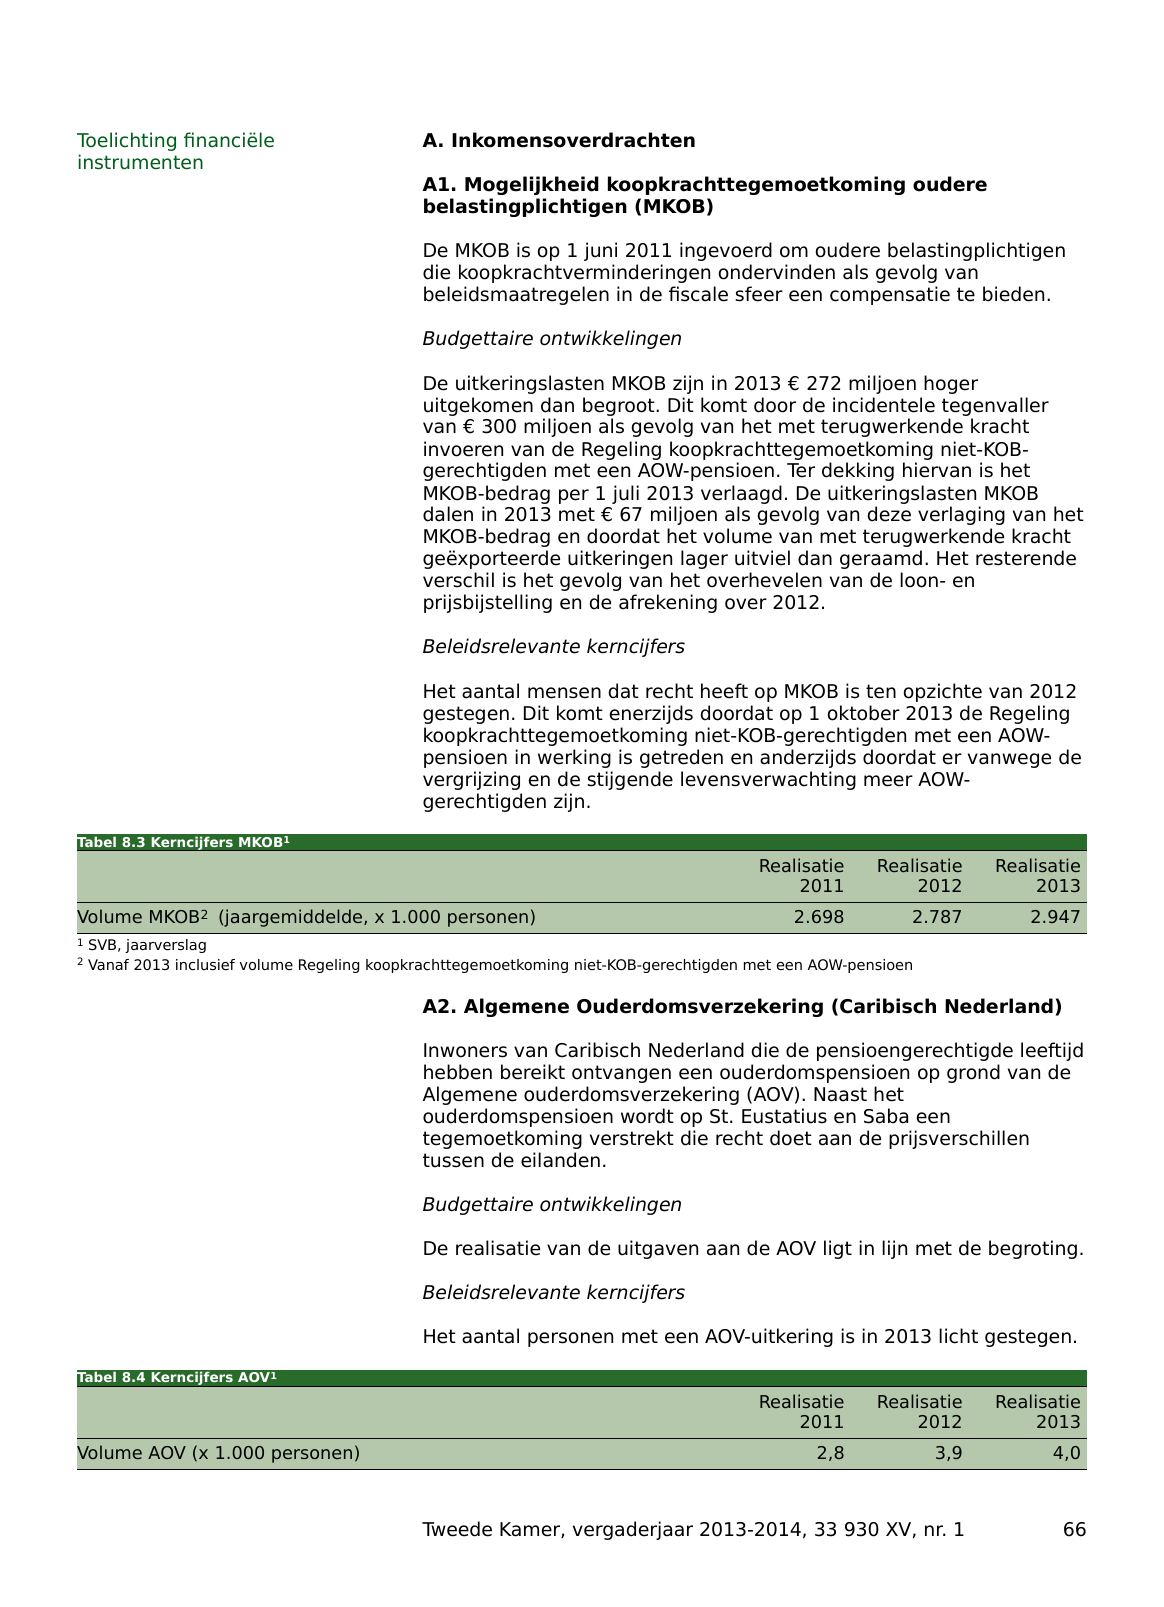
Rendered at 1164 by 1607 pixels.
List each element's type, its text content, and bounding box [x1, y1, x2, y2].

text Toelichting financiële instrumenten [77, 130, 399, 174]
subtitle A2. Algemene Ouderdomsverzekering (Caribisch Nederland) [422, 996, 1087, 1018]
subtitle Beleidsrelevante kerncijfers [422, 636, 1087, 658]
table_cell 2,8 [732, 1439, 850, 1469]
subtitle Budgettaire ontwikkelingen [422, 328, 1087, 350]
table_cell 2.787 [850, 903, 968, 933]
subtitle Budgettaire ontwikkelingen [422, 1194, 1087, 1216]
text Het aantal mensen dat recht heeft op MKOB is ten opzichte van 2012 gestegen. Dit komt enerzijds doordat op 1 oktober 2013 de Regeling koopkrachttegemoetkoming niet-KOB-gerechtigden met een AOW-pensioen in werking is getreden en anderzijds doordat er vanwege de vergrijzing en de stijgende levensverwachting meer AOW-gerechtigden zijn. [422, 681, 1087, 812]
table_cell Volume MKOB2 (jaargemiddelde, x 1.000 personen) [77, 903, 732, 933]
table_cell Realisatie 2012 [850, 851, 968, 902]
table_cell 2.947 [969, 903, 1087, 933]
table_cell [77, 1387, 732, 1438]
table_cell 4,0 [969, 1439, 1087, 1469]
table_cell [77, 851, 732, 902]
table_cell Realisatie 2011 [732, 1387, 850, 1438]
table_cell 3,9 [850, 1439, 968, 1469]
subtitle Beleidsrelevante kerncijfers [422, 1282, 1087, 1304]
text De realisatie van de uitgaven aan de AOV ligt in lijn met de begroting. [422, 1238, 1087, 1260]
table_cell 1 SVB, jaarverslag 2 Vanaf 2013 inclusief volume Regeling koopkrachttegemoetkoming niet-KOB-gerechtigden met een AOW-pensioen [77, 934, 1087, 973]
subtitle A1. Mogelijkheid koopkrachttegemoetkoming oudere belastingplichtigen (MKOB) [422, 174, 1087, 218]
table_cell Volume AOV (x 1.000 personen) [77, 1439, 732, 1469]
table_cell Realisatie 2013 [969, 1387, 1087, 1438]
table_cell Realisatie 2012 [850, 1387, 968, 1438]
text De MKOB is op 1 juni 2011 ingevoerd om oudere belastingplichtigen die koopkrachtverminderingen ondervinden als gevolg van beleidsmaatregelen in de fiscale sfeer een compensatie te bieden. [422, 240, 1087, 306]
table_header Tabel 8.3 Kerncijfers MKOB1 [77, 834, 1087, 850]
text Inwoners van Caribisch Nederland die de pensioengerechtigde leeftijd hebben bereikt ontvangen een ouderdomspensioen op grond van de Algemene ouderdomsverzekering (AOV). Naast het ouderdomspensioen wordt op St. Eustatius en Saba een tegemoetkoming verstrekt die recht doet aan de prijsverschillen tussen de eilanden. [422, 1040, 1087, 1172]
table_cell 2.698 [732, 903, 850, 933]
text De uitkeringslasten MKOB zijn in 2013 € 272 miljoen hoger uitgekomen dan begroot. Dit komt door de incidentele tegenvaller van € 300 miljoen als gevolg van het met terugwerkende kracht invoeren van de Regeling koopkrachttegemoetkoming niet-KOB-gerechtigden met een AOW-pensioen. Ter dekking hiervan is het MKOB-bedrag per 1 juli 2013 verlaagd. De uitkeringslasten MKOB dalen in 2013 met € 67 miljoen als gevolg van deze verlaging van het MKOB-bedrag en doordat het volume van met terugwerkende kracht geëxporteerde uitkeringen lager uitviel dan geraamd. Het resterende verschil is het gevolg van het overhevelen van de loon- en prijsbijstelling en de afrekening over 2012. [422, 372, 1087, 614]
subtitle A. Inkomensoverdrachten [422, 130, 1087, 152]
table_cell Realisatie 2013 [969, 851, 1087, 902]
table_cell Realisatie 2011 [732, 851, 850, 902]
text Het aantal personen met een AOV-uitkering is in 2013 licht gestegen. [422, 1326, 1087, 1348]
table_header Tabel 8.4 Kerncijfers AOV1 [77, 1370, 1087, 1386]
